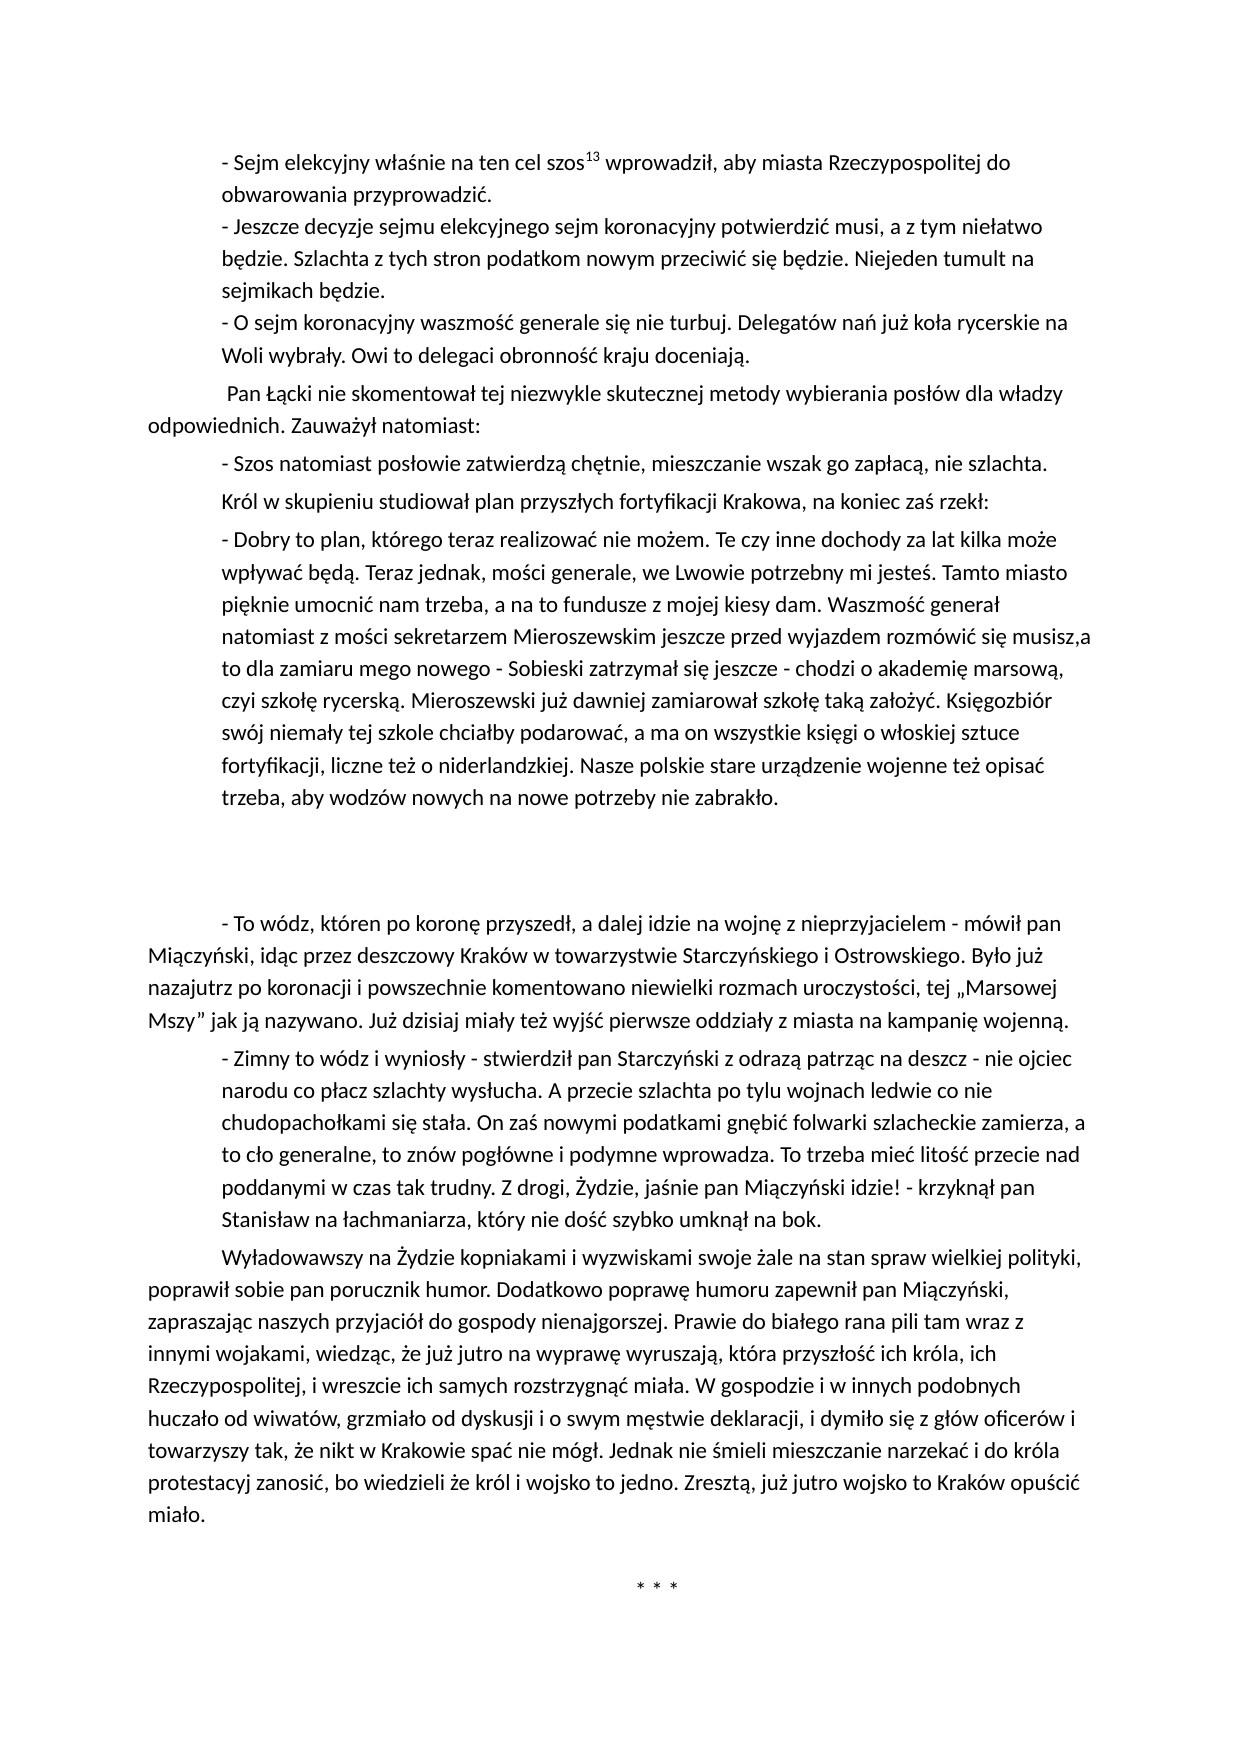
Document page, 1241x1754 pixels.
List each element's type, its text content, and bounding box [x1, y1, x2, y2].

text * * * [148, 1577, 1093, 1605]
text - Szos natomiast posłowie zatwierdzą chętnie, mieszczanie wszak go zapłacą, nie szlachta. [221, 449, 1093, 477]
text - Dobry to plan, którego teraz realizować nie możem. Te czy inne dochody za lat kilka może wpływać będą. Teraz jednak, mości generale, we Lwowie potrzebny mi jesteś. Tamto miasto pięknie umocnić nam trzeba, a na to fundusze z mojej kiesy dam. Waszmość generał natomiast z mości sekretarzem Mieroszewskim jeszcze przed wyjazdem rozmówić się musisz,a to dla zamiaru mego nowego - Sobieski zatrzymał się jeszcze - chodzi o akademię marsową, czyi szkołę rycerską. Mieroszewski już dawniej zamiarował szkołę taką założyć. Księgozbiór swój niemały tej szkole chciałby podarować, a ma on wszystkie księgi o włoskiej sztuce fortyfikacji, liczne też o niderlandzkiej. Nasze polskie stare urządzenie wojenne też opisać trzeba, aby wodzów nowych na nowe potrzeby nie zabrakło. [221, 525, 1093, 811]
text Wyładowawszy na Żydzie kopniakami i wyzwiskami swoje żale na stan spraw wielkiej polityki, poprawił sobie pan porucznik humor. Dodatkowo poprawę humoru zapewnił pan Miączyński, zapraszając naszych przyjaciół do gospody nienajgorszej. Prawie do białego rana pili tam wraz z innymi wojakami, wiedząc, że już jutro na wyprawę wyruszają, która przyszłość ich króla, ich Rzeczypospolitej, i wreszcie ich samych rozstrzygnąć miała. W gospodzie i w innych podobnych huczało od wiwatów, grzmiało od dyskusji i o swym męstwie deklaracji, i dymiło się z głów oficerów i towarzyszy tak, że nikt w Krakowie spać nie mógł. Jednak nie śmieli mieszczanie narzekać i do króla protestacyj zanosić, bo wiedzieli że król i wojsko to jedno. Zresztą, już jutro wojsko to Kraków opuścić miało. [148, 1243, 1093, 1528]
text - Zimny to wódz i wyniosły - stwierdził pan Starczyński z odrazą patrząc na deszcz - nie ojciec narodu co płacz szlachty wysłucha. A przecie szlachta po tylu wojnach ledwie co nie chudopachołkami się stała. On zaś nowymi podatkami gnębić folwarki szlacheckie zamierza, a to cło generalne, to znów pogłówne i podymne wprowadza. To trzeba mieć litość przecie nad poddanymi w czas tak trudny. Z drogi, Żydzie, jaśnie pan Miączyński idzie! - krzyknął pan Stanisław na łachmaniarza, który nie dość szybko umknął na bok. [221, 1044, 1093, 1233]
text Pan Łącki nie skomentował tej niezwykle skutecznej metody wybierania posłów dla władzy odpowiednich. Zauważył natomiast: [148, 379, 1093, 439]
text - To wódz, któren po koronę przyszedł, a dalej idzie na wojnę z nieprzyjacielem - mówił pan Miączyński, idąc przez deszczowy Kraków w towarzystwie Starczyńskiego i Ostrowskiego. Było już nazajutrz po koronacji i powszechnie komentowano niewielki rozmach uroczystości, tej „Marsowej Mszy” jak ją nazywano. Już dzisiaj miały też wyjść pierwsze oddziały z miasta na kampanię wojenną. [148, 909, 1093, 1034]
text Król w skupieniu studiował plan przyszłych fortyfikacji Krakowa, na koniec zaś rzekł: [148, 487, 1093, 515]
text - Sejm elekcyjny właśnie na ten cel szos wprowadził, aby miasta Rzeczypospolitej do obwarowania przyprowadzić. [221, 148, 1093, 208]
text - Jeszcze decyzje sejmu elekcyjnego sejm koronacyjny potwierdzić musi, a z tym niełatwo będzie. Szlachta z tych stron podatkom nowym przeciwić się będzie. Niejeden tumult na sejmikach będzie. [221, 212, 1093, 304]
text - O sejm koronacyjny waszmość generale się nie turbuj. Delegatów nań już koła rycerskie na Woli wybrały. Owi to delegaci obronność kraju doceniają. [221, 308, 1093, 369]
